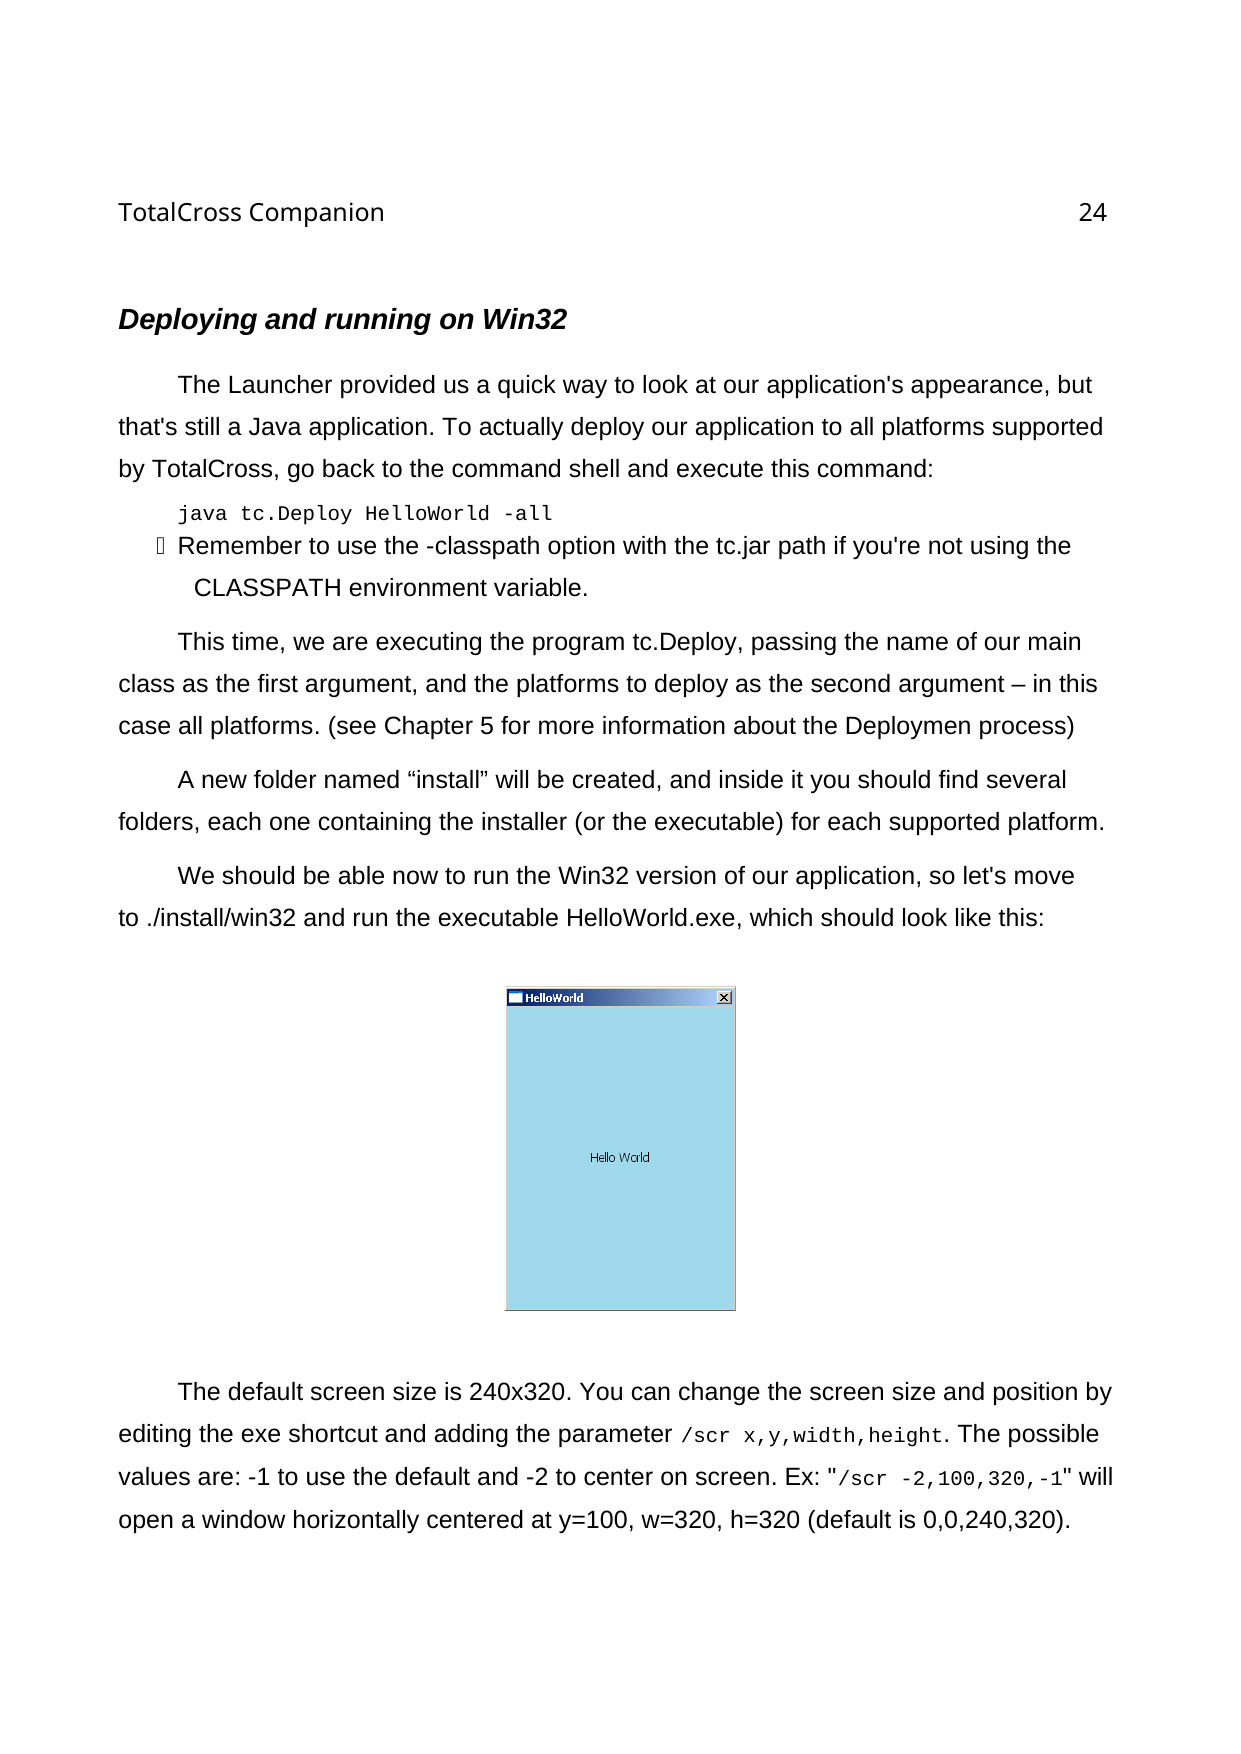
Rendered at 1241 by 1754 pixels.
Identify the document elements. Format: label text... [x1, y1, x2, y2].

picture [504, 986, 736, 1311]
text java tc.Deploy HelloWorld -all [118, 502, 1122, 526]
text We should be able now to run the Win32 version of our application, so let's move to ./install/win32 and run the executable HelloWorld.exe, which should look like this: [118, 862, 1122, 932]
text The default screen size is 240x320. You can change the screen size and position by editing the exe shortcut and adding the parameter /scr x,y,width,height. The possible values are: -1 to use the default and -2 to center on screen. Ex: "/scr -2,100,320,-1" will open a window horizontally centered at y=100, w=320, h=320 (default is 0,0,240,320). [118, 1378, 1122, 1534]
list Remember to use the -classpath option with the tc.jar path if you're not using the CLASSPATH environment variable. [156, 532, 1122, 602]
text A new folder named “install” will be created, and inside it you should find several folders, each one containing the installer (or the executable) for each supported platform. [118, 766, 1122, 836]
text This time, we are executing the program tc.Deploy, passing the name of our main class as the first argument, and the platforms to deploy as the second argument – in this case all platforms. (see Chapter 5 for more information about the Deploymen process) [118, 628, 1122, 740]
subtitle Deploying and running on Win32 [118, 303, 1122, 335]
text The Launcher provided us a quick way to look at our application's appearance, but that's still a Java application. To actually deploy our application to all platforms supported by TotalCross, go back to the command shell and execute this command: [118, 371, 1122, 482]
